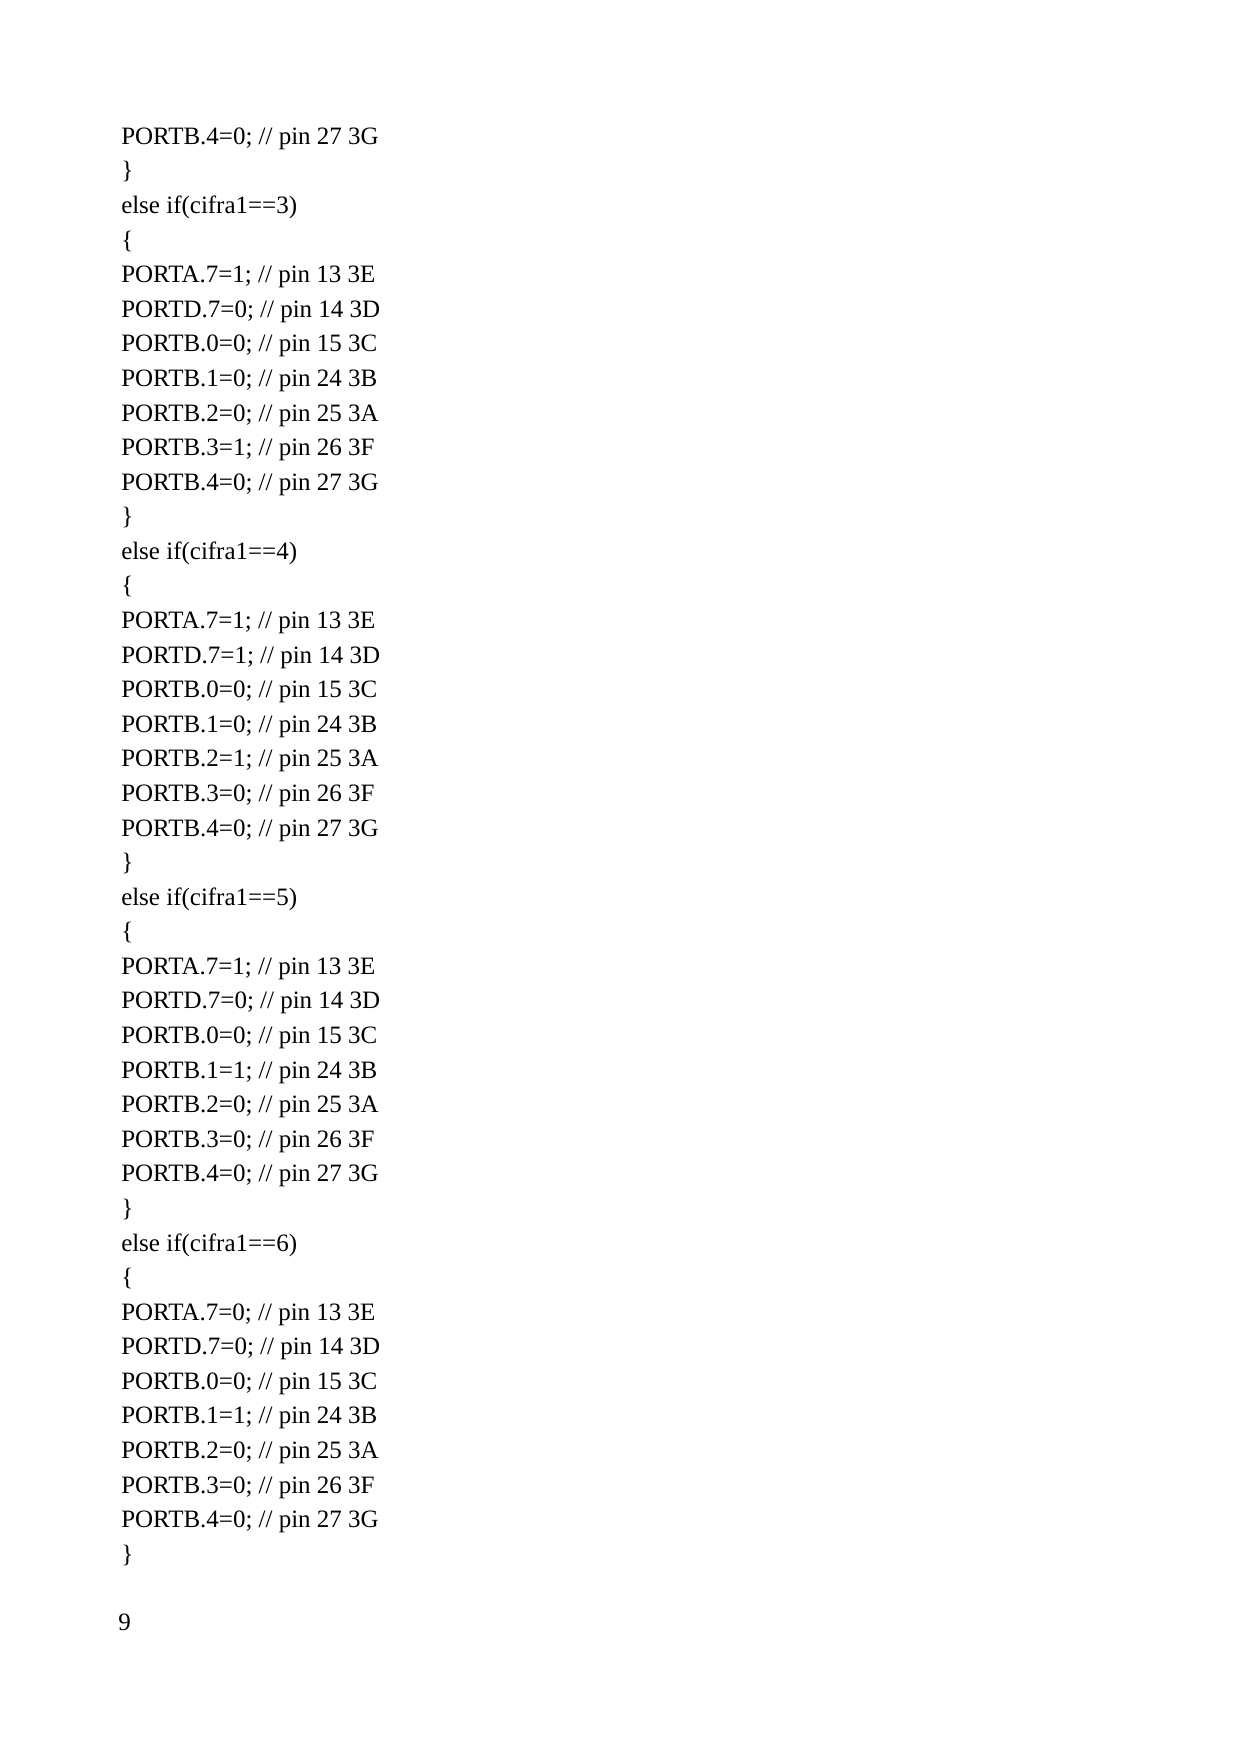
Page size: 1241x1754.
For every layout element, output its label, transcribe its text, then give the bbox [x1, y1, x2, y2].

table_header PORTB.0=0; // pin 15 3C [118, 671, 391, 706]
table_header } [118, 499, 148, 533]
table_header else if(cifra1==6) [118, 1225, 309, 1259]
table_header PORTB.4=0; // pin 27 3G [118, 1501, 393, 1536]
table_header PORTA.7=0; // pin 13 3E [118, 1294, 389, 1328]
table_header PORTB.1=1; // pin 24 3B [118, 1052, 391, 1086]
table_header PORTA.7=1; // pin 13 3E [118, 602, 389, 637]
table_header PORTB.3=1; // pin 26 3F [118, 429, 388, 464]
table_header PORTB.0=0; // pin 15 3C [118, 1017, 391, 1052]
table_header PORTB.1=0; // pin 24 3B [118, 706, 391, 741]
table_header } [118, 153, 148, 187]
table_header PORTB.4=0; // pin 27 3G [118, 464, 393, 498]
table_header PORTD.7=0; // pin 14 3D [118, 983, 394, 1017]
table_header { [118, 1259, 148, 1294]
table_header PORTD.7=0; // pin 14 3D [118, 1329, 394, 1363]
table_header { [118, 222, 148, 256]
table_header PORTB.4=0; // pin 27 3G [118, 118, 393, 153]
table_header } [118, 1190, 148, 1225]
table_header PORTB.1=0; // pin 24 3B [118, 360, 391, 395]
table_header else if(cifra1==3) [118, 187, 309, 222]
table_header PORTB.3=0; // pin 26 3F [118, 1467, 388, 1501]
table_header PORTB.2=1; // pin 25 3A [118, 741, 393, 775]
table_header { [118, 568, 148, 602]
table_header PORTA.7=1; // pin 13 3E [118, 256, 389, 291]
table_header PORTB.0=0; // pin 15 3C [118, 326, 391, 360]
table_header PORTB.1=1; // pin 24 3B [118, 1398, 391, 1432]
table_header PORTB.3=0; // pin 26 3F [118, 775, 388, 810]
table_header PORTD.7=1; // pin 14 3D [118, 637, 394, 671]
table_header PORTB.2=0; // pin 25 3A [118, 1086, 393, 1121]
table_header } [118, 844, 148, 879]
table_header PORTB.3=0; // pin 26 3F [118, 1121, 388, 1156]
table_header else if(cifra1==5) [118, 879, 309, 913]
table_header } [118, 1536, 148, 1571]
table_header else if(cifra1==4) [118, 533, 309, 568]
table_header PORTD.7=0; // pin 14 3D [118, 291, 394, 326]
table_header PORTB.2=0; // pin 25 3A [118, 395, 393, 429]
table_header PORTA.7=1; // pin 13 3E [118, 948, 389, 983]
table_header PORTB.2=0; // pin 25 3A [118, 1432, 393, 1467]
table_header PORTB.4=0; // pin 27 3G [118, 810, 393, 844]
table_header PORTB.0=0; // pin 15 3C [118, 1363, 391, 1398]
table_header PORTB.4=0; // pin 27 3G [118, 1156, 393, 1190]
table_header { [118, 914, 148, 948]
